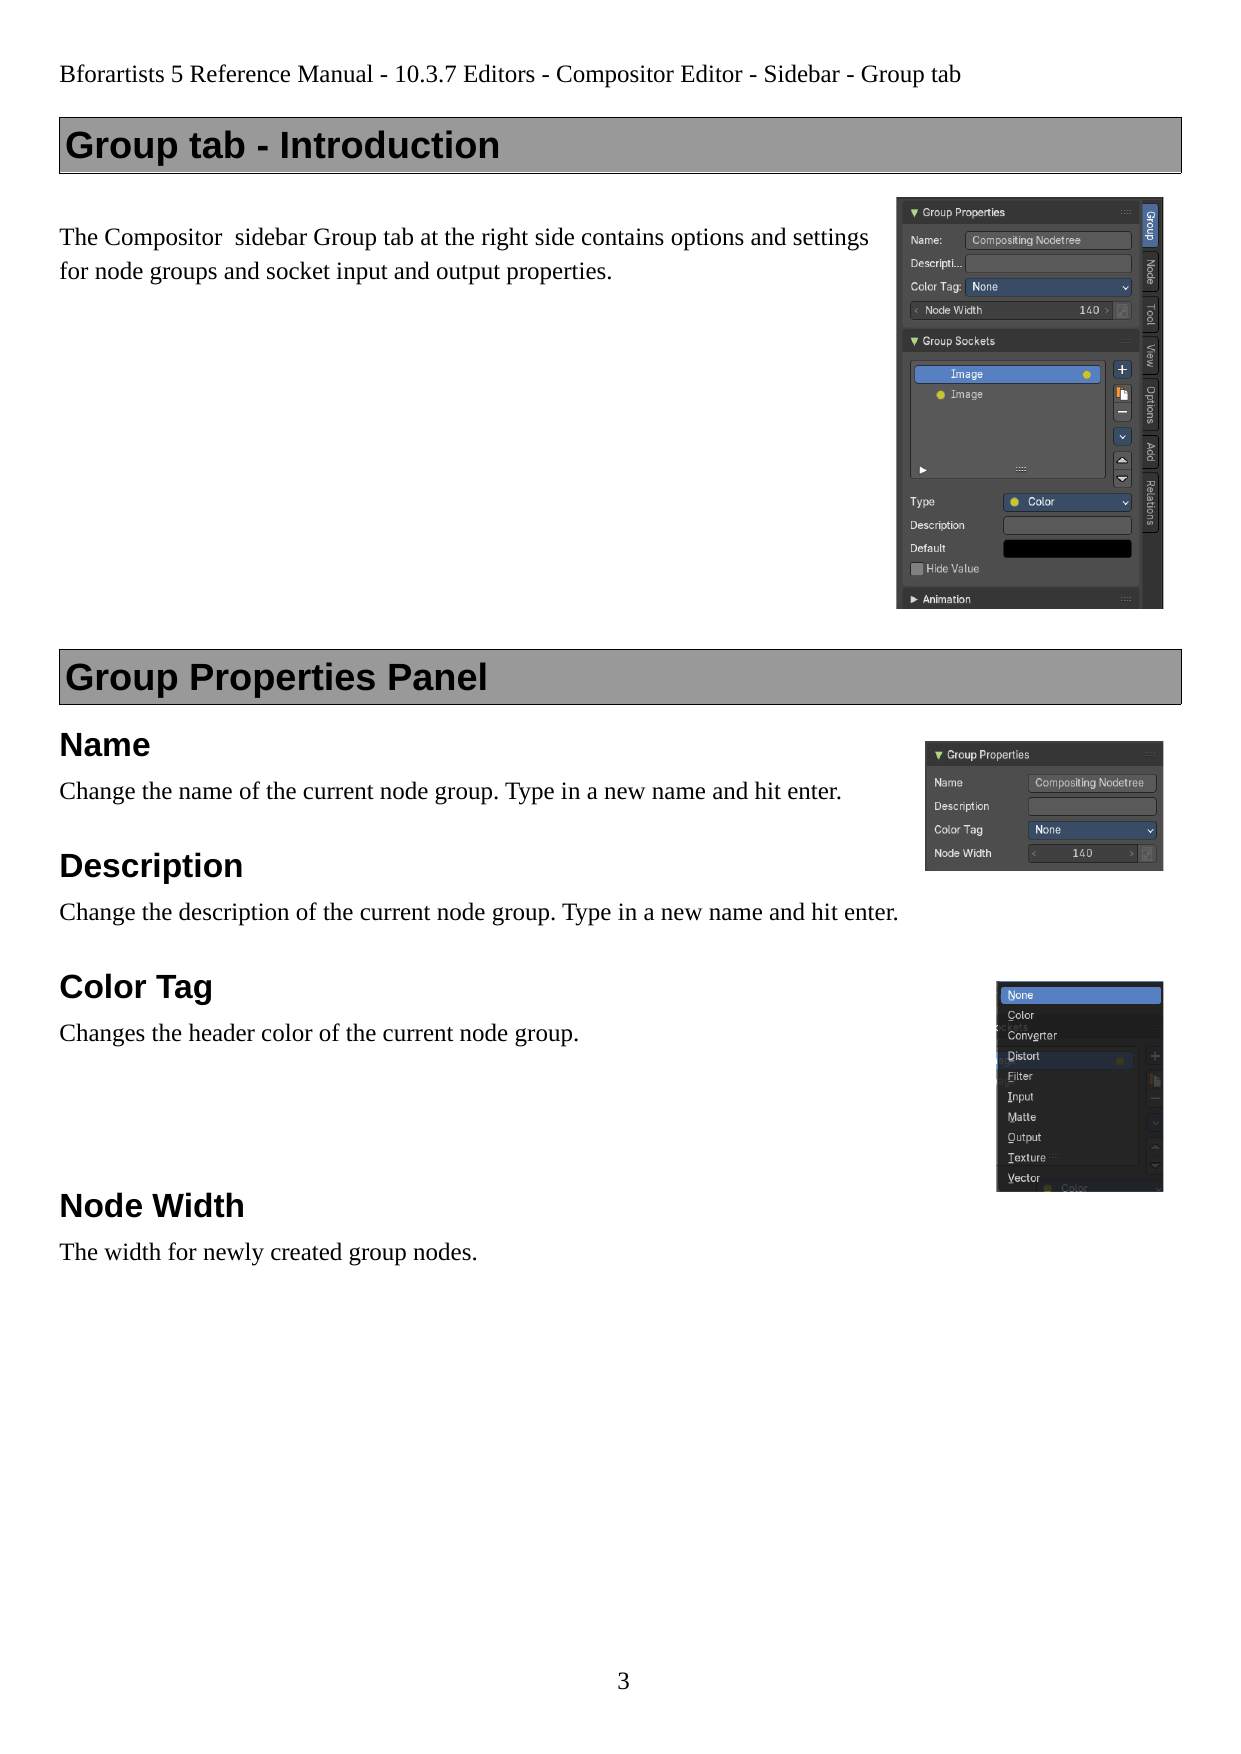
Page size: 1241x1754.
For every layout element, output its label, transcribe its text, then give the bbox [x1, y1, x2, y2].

picture [896, 197, 1164, 609]
text The Compositor sidebar Group tab at the right side contains options and settings for node groups and socket input and output properties. [59, 222, 896, 285]
text Change the description of the current node group. Type in a new name and hit enter. [59, 897, 1181, 926]
subtitle Color Tag [59, 967, 1181, 1006]
subtitle Node Width [59, 1186, 1181, 1225]
table_header Group Properties Panel [60, 650, 1181, 704]
subtitle Name [59, 725, 1181, 763]
text Change the name of the current node group. Type in a new name and hit enter. [59, 776, 925, 805]
text The width for newly created group nodes. [59, 1237, 1181, 1266]
picture [996, 981, 1164, 1192]
subtitle Description [59, 846, 1181, 884]
text Changes the header color of the current node group. [59, 1018, 996, 1047]
picture [925, 741, 1164, 871]
table_header Group tab - Introduction [60, 118, 1181, 172]
